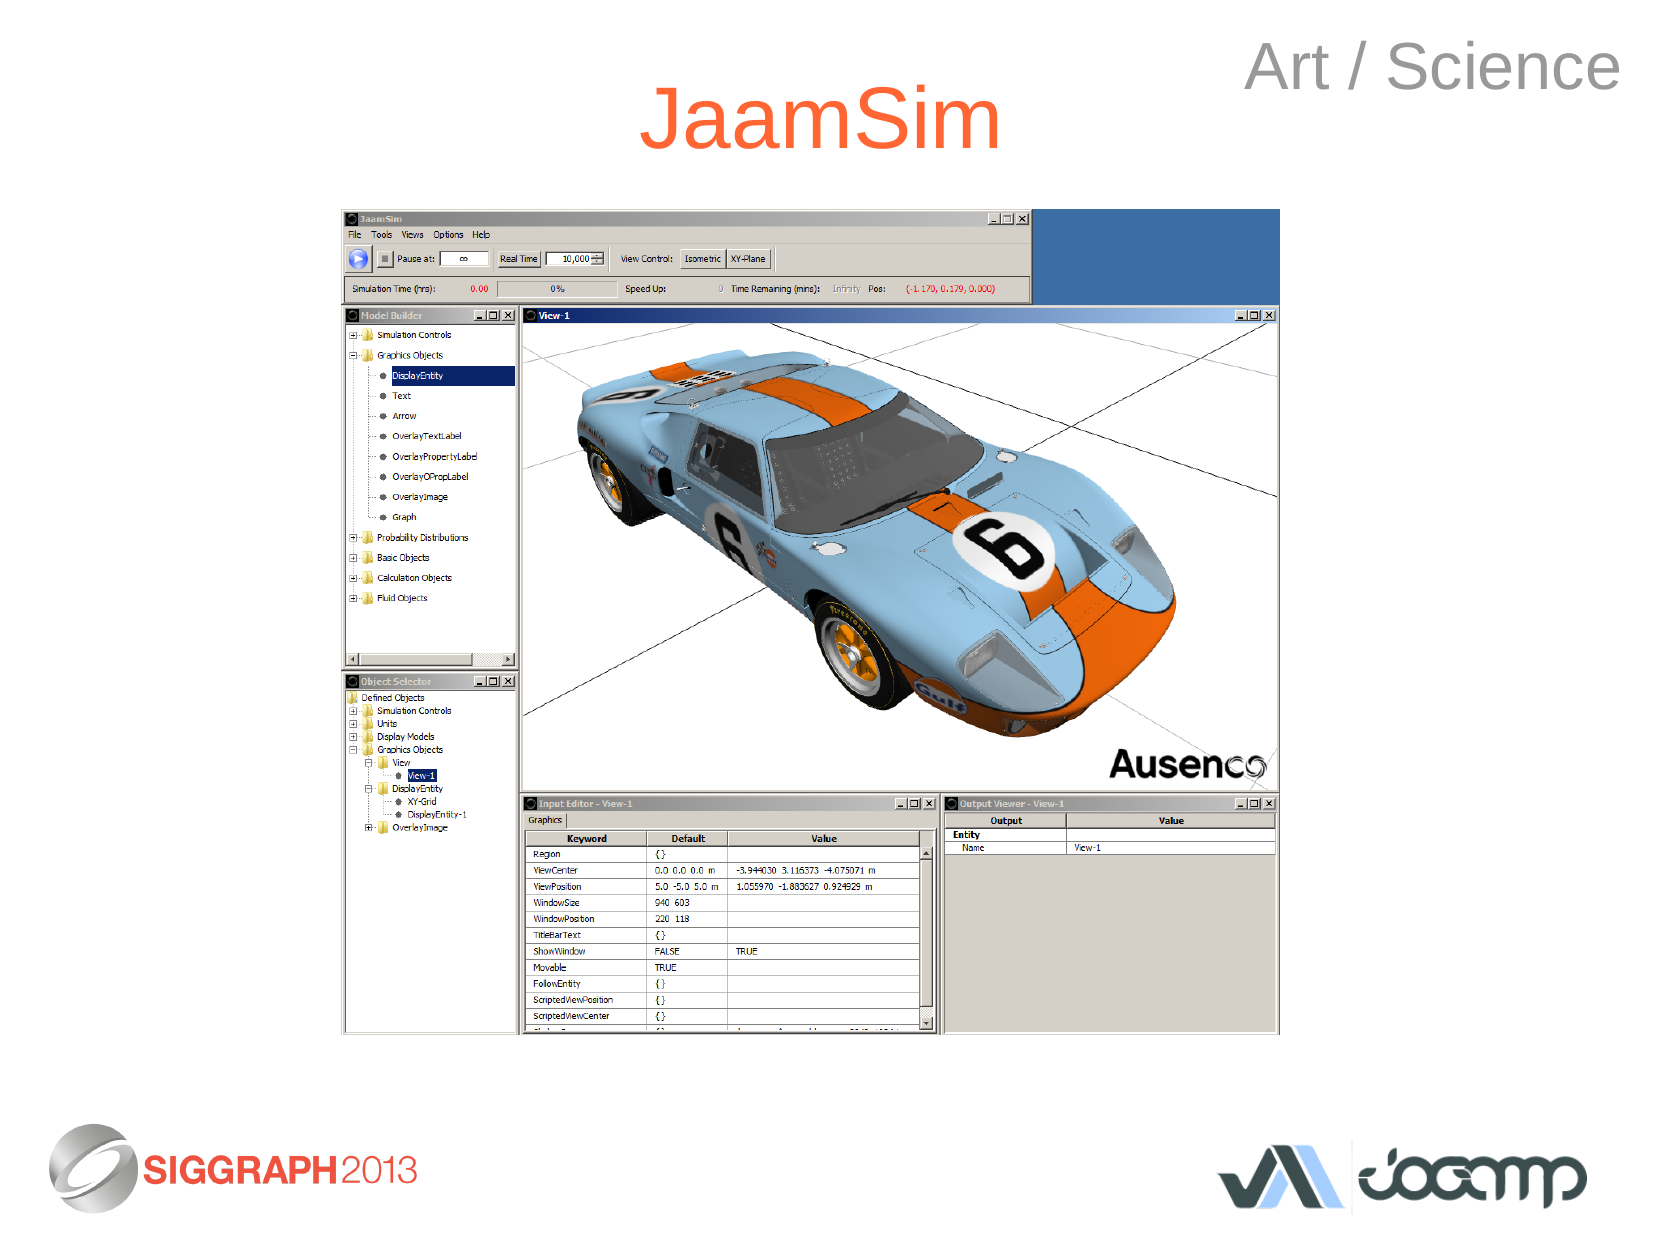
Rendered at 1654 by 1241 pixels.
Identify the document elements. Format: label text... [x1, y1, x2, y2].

text_box Art / Science [1230, 21, 1651, 126]
picture [341, 209, 1280, 1036]
picture [1215, 1139, 1587, 1215]
title JaamSim [68, 49, 1576, 188]
picture [45, 1122, 421, 1215]
